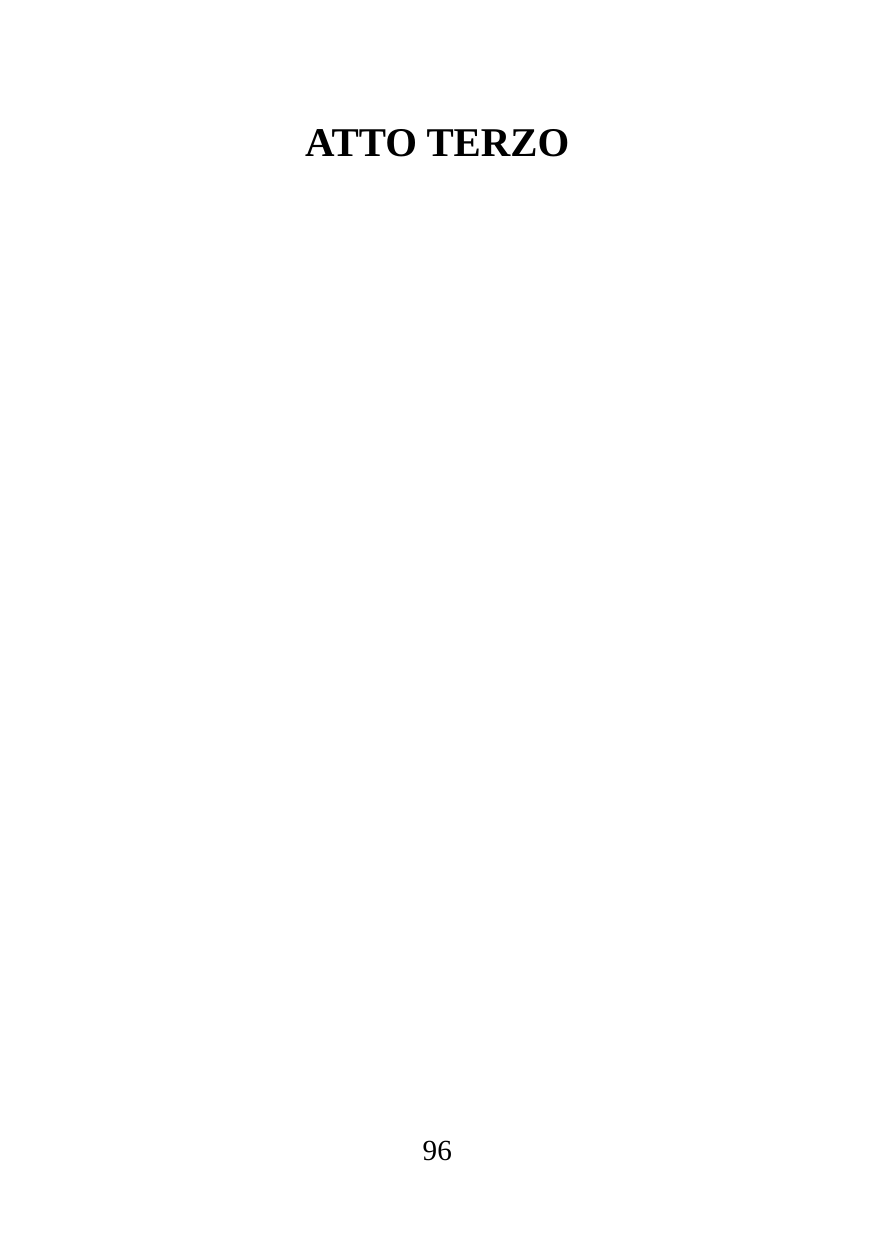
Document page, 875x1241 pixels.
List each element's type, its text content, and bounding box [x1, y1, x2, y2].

subtitle ATTO TERZO [118, 118, 756, 165]
